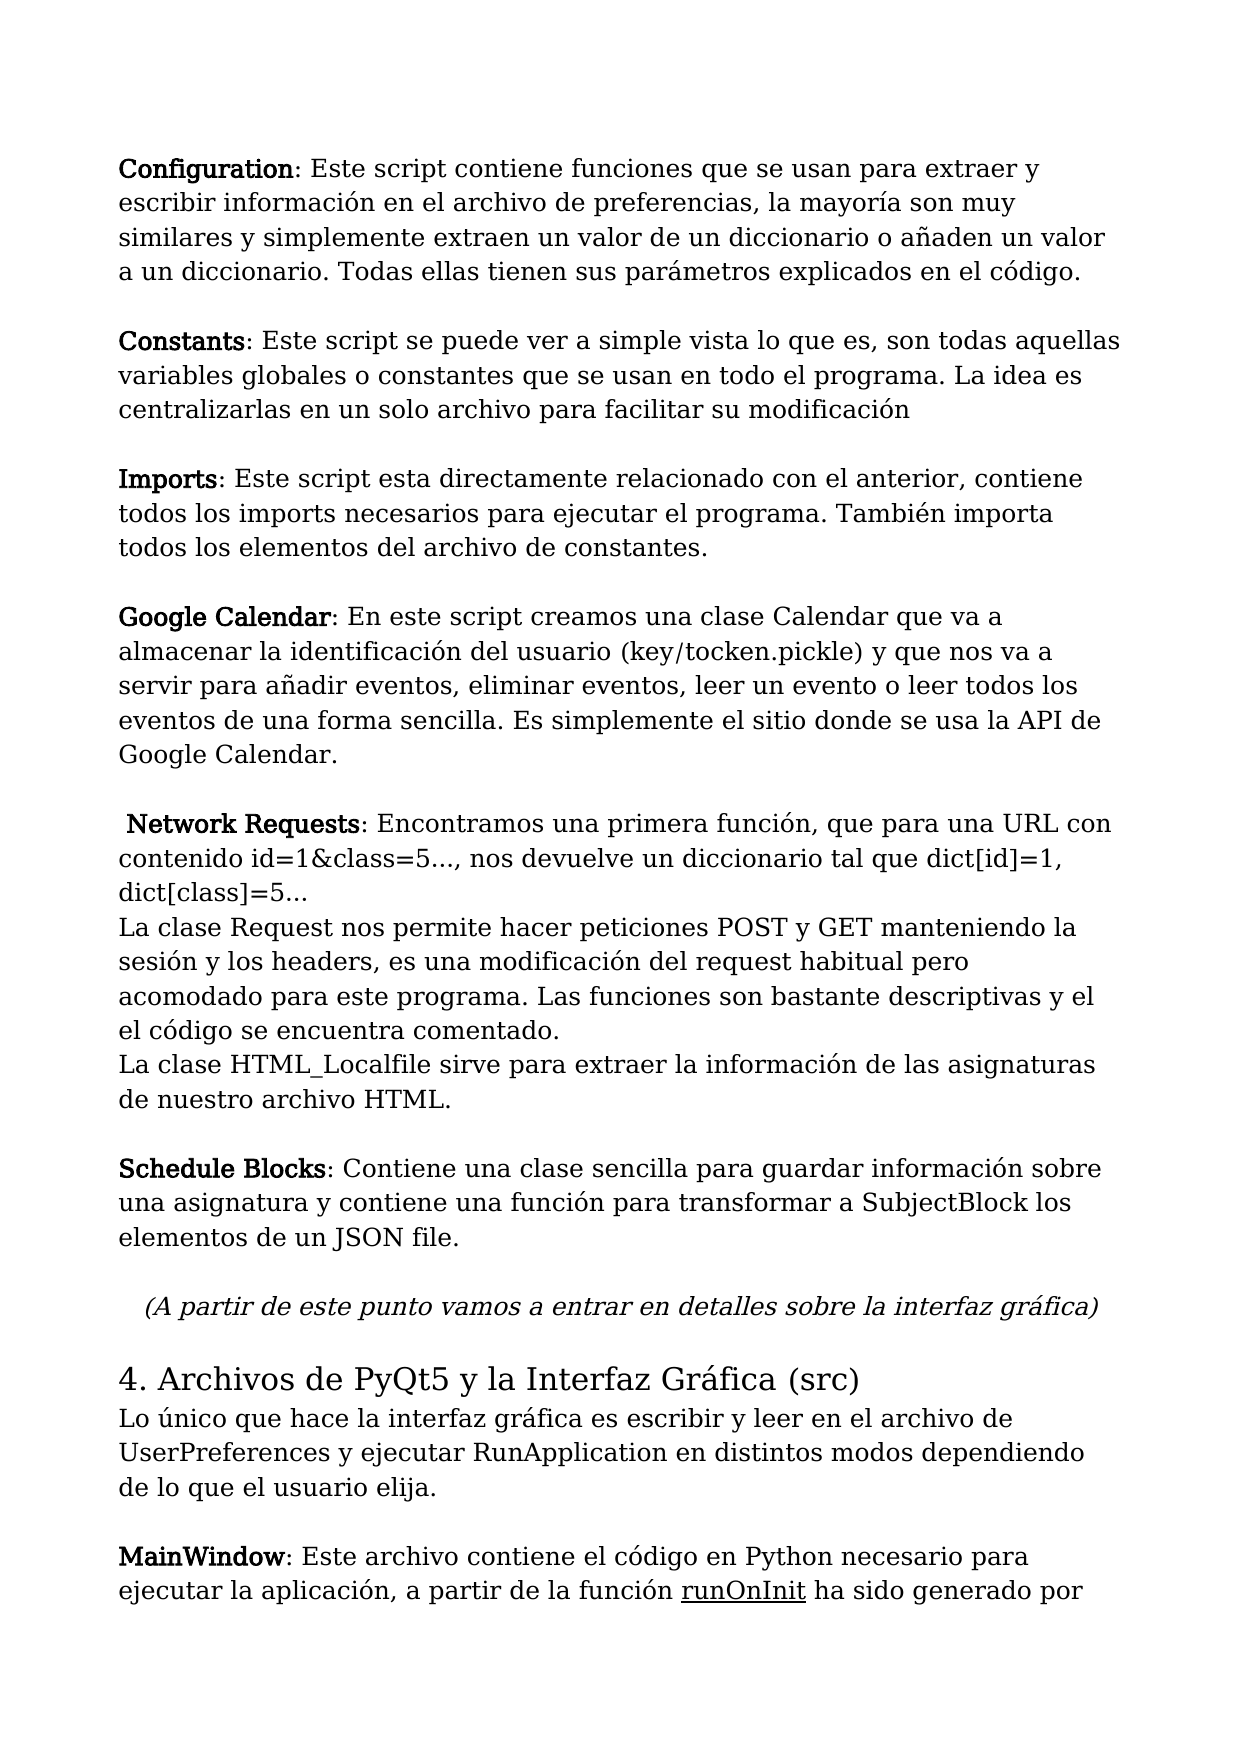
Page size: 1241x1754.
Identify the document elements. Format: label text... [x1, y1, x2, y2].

text Network Requests: Encontramos una primera función, que para una URL con contenido id=1&class=5…, nos devuelve un diccionario tal que dict[id]=1, dict[class]=5… [118, 808, 1122, 907]
text Lo único que hace la interfaz gráfica es escribir y leer en el archivo de UserPreferences y ejecutar RunApplication en distintos modos dependiendo de lo que el usuario elija. [118, 1402, 1122, 1501]
text Configuration: Este script contiene funciones que se usan para extraer y escribir información en el archivo de preferencias, la mayoría son muy similares y simplemente extraen un valor de un diccionario o añaden un valor a un diccionario. Todas ellas tienen sus parámetros explicados en el código. [118, 153, 1122, 286]
text Google Calendar: En este script creamos una clase Calendar que va a almacenar la identificación del usuario (key/tocken.pickle) y que nos va a servir para añadir eventos, eliminar eventos, leer un evento o leer todos los eventos de una forma sencilla. Es simplemente el sitio donde se usa la API de Google Calendar. [118, 601, 1122, 769]
text La clase HTML_Localfile sirve para extraer la información de las asignaturas de nuestro archivo HTML. [118, 1049, 1122, 1113]
text (A partir de este punto vamos a entrar en detalles sobre la interfaz gráfica) [118, 1290, 1122, 1320]
text MainWindow: Este archivo contiene el código en Python necesario para ejecutar la aplicación, a partir de la función runOnInit ha sido generado por [118, 1540, 1122, 1605]
text La clase Request nos permite hacer peticiones POST y GET manteniendo la sesión y los headers, es una modificación del request habitual pero acomodado para este programa. Las funciones son bastante descriptivas y el el código se encuentra comentado. [118, 911, 1122, 1044]
text Imports: Este script esta directamente relacionado con el anterior, contiene todos los imports necesarios para ejecutar el programa. También importa todos los elementos del archivo de constantes. [118, 463, 1122, 562]
text Constants: Este script se puede ver a simple vista lo que es, son todas aquellas variables globales o constantes que se usan en todo el programa. La idea es centralizarlas en un solo archivo para facilitar su modificación [118, 325, 1122, 424]
text 4. Archivos de PyQt5 y la Interfaz Gráfica (src) [118, 1359, 1122, 1397]
text Schedule Blocks: Contiene una clase sencilla para guardar información sobre una asignatura y contiene una función para transformar a SubjectBlock los elementos de un JSON file. [118, 1152, 1122, 1251]
